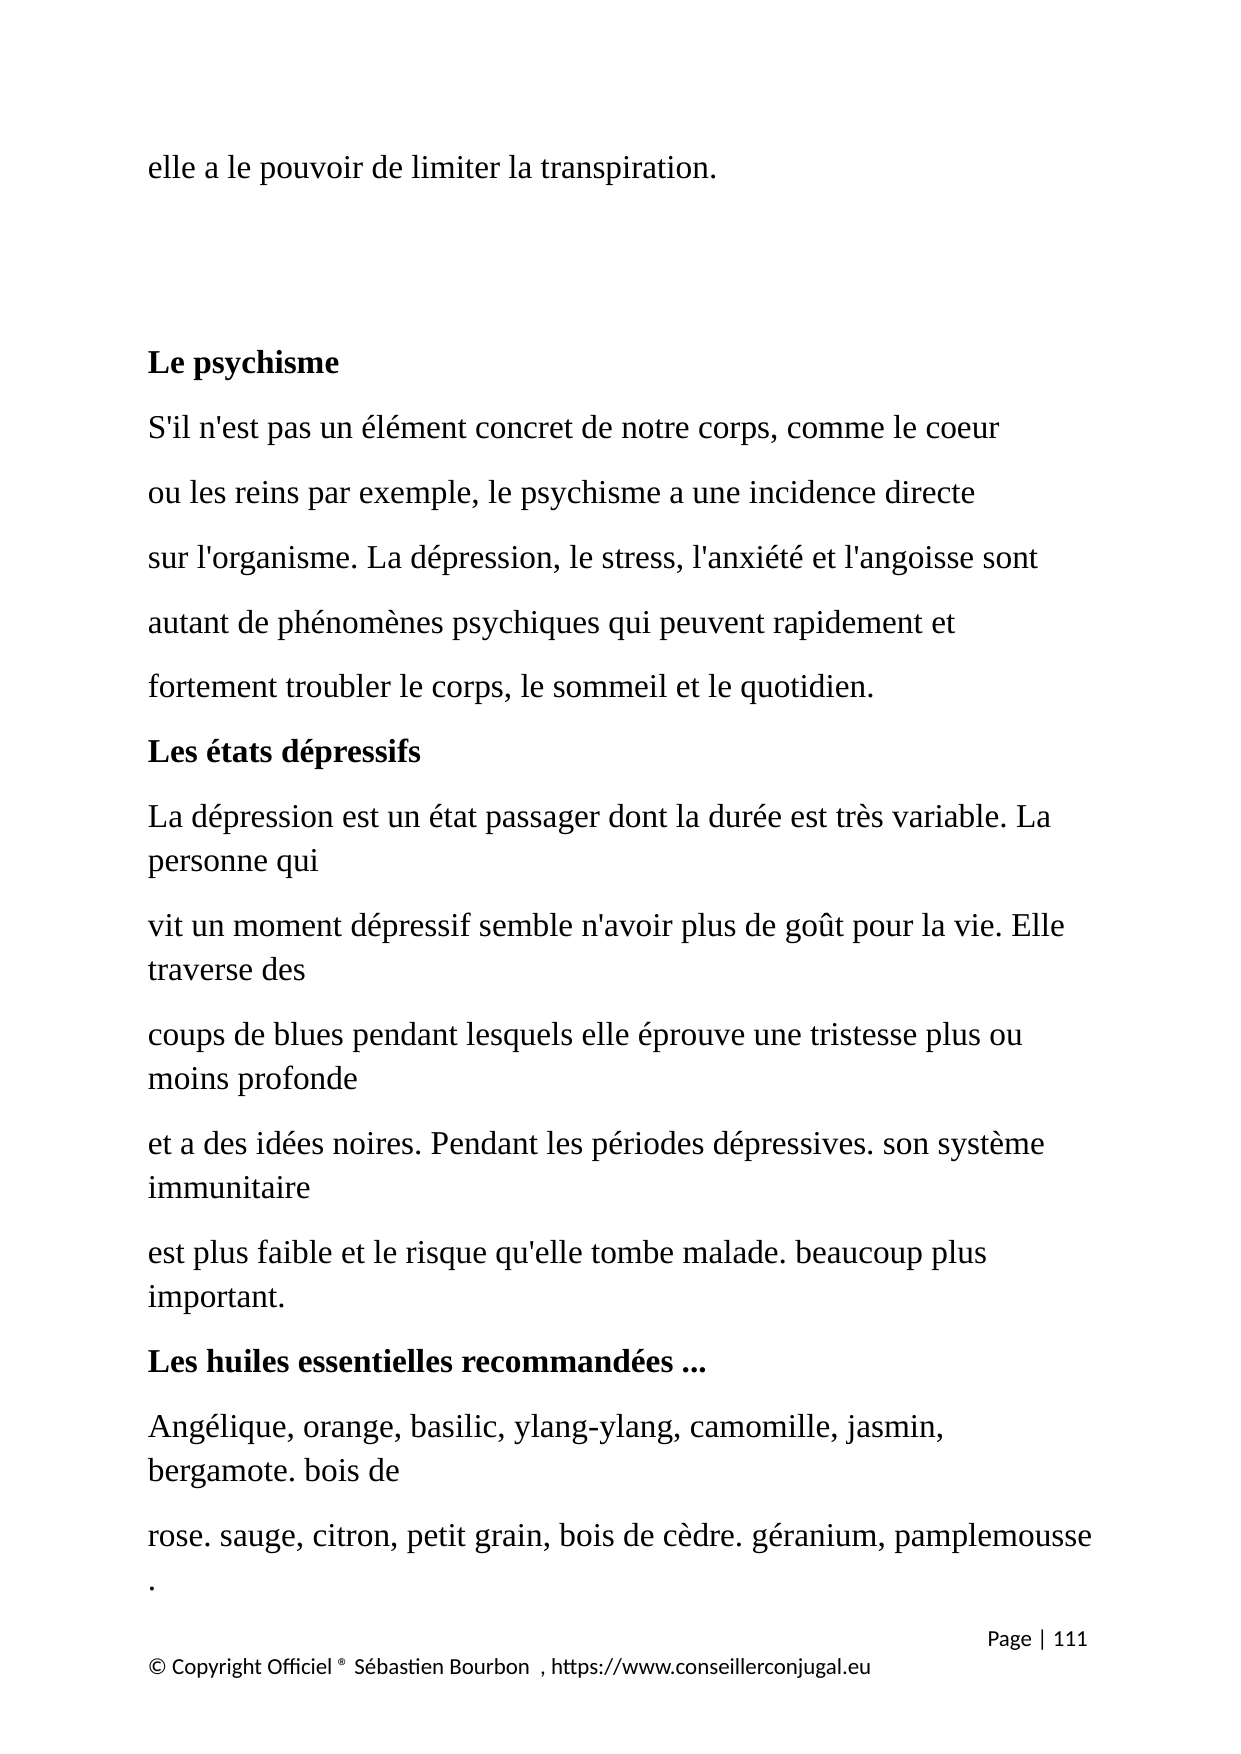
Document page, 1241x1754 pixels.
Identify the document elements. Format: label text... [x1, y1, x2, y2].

text Angélique, orange, basilic, ylang-ylang, camomille, jasmin, bergamote. bois de [148, 1406, 1093, 1489]
text Les états dépressifs [148, 732, 1093, 770]
text La dépression est un état passager dont la durée est très variable. La personne qui [148, 797, 1093, 879]
text Les huiles essentielles recommandées ... [148, 1341, 1093, 1380]
text sur l'organisme. La dépression, le stress, l'anxiété et l'angoisse sont [148, 537, 1093, 575]
text elle a le pouvoir de limiter la transpiration. [148, 148, 1093, 186]
text ou les reins par exemple, le psychisme a une incidence directe [148, 472, 1093, 510]
text coups de blues pendant lesquels elle éprouve une tristesse plus ou moins profonde [148, 1014, 1093, 1097]
text rose. sauge, citron, petit grain, bois de cèdre. géranium, pamplemousse . [148, 1515, 1093, 1598]
text autant de phénomènes psychiques qui peuvent rapidement et [148, 602, 1093, 640]
text et a des idées noires. Pendant les périodes dépressives. son système immunitaire [148, 1123, 1093, 1206]
text est plus faible et le risque qu'elle tombe malade. beaucoup plus important. [148, 1232, 1093, 1315]
text vit un moment dépressif semble n'avoir plus de goût pour la vie. Elle traverse des [148, 906, 1093, 988]
text S'il n'est pas un élément concret de notre corps, comme le coeur [148, 407, 1093, 446]
text fortement troubler le corps, le sommeil et le quotidien. [148, 667, 1093, 705]
text Le psychisme [148, 342, 1093, 381]
